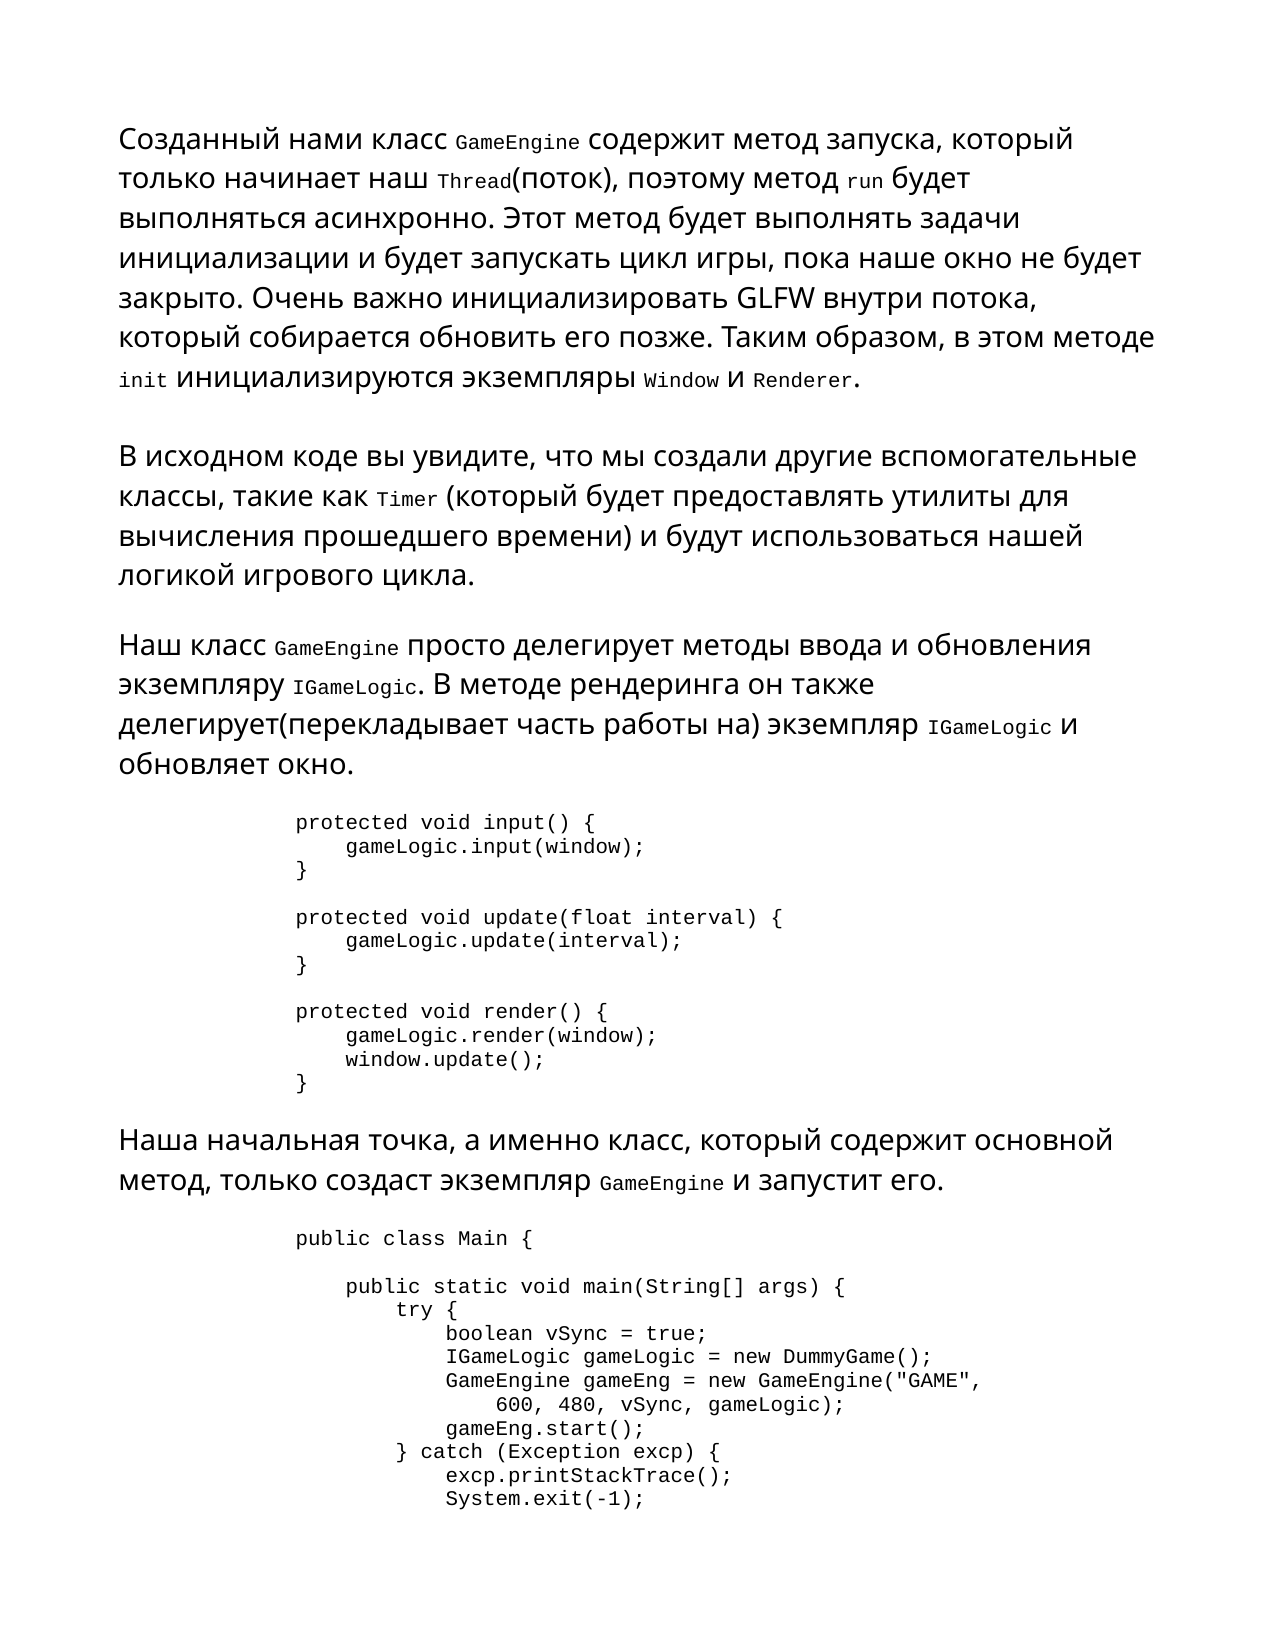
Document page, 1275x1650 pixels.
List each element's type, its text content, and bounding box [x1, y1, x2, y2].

text gameLogic.update(interval); [295, 930, 1157, 954]
text try { [295, 1299, 1157, 1323]
text public static void main(String[] args) { [295, 1276, 1157, 1299]
text GameEngine gameEng = new GameEngine("GAME", [295, 1370, 1157, 1394]
text } catch (Exception excp) { [295, 1441, 1157, 1465]
text Наша начальная точка, а именно класс, который содержит основной метод, только создаст экземпляр GameEngine и запустит его. [118, 1119, 1157, 1199]
text 600, 480, vSync, gameLogic); [295, 1394, 1157, 1417]
text Наш класс GameEngine просто делегирует методы ввода и обновления экземпляру IGameLogic. В методе рендеринга он также делегирует(перекладывает часть работы на) экземпляр IGameLogic и обновляет окно. [118, 624, 1157, 783]
text protected void input() { [295, 812, 1157, 836]
text } [295, 1072, 1157, 1096]
text gameEng.start(); [295, 1417, 1157, 1441]
text public class Main { [295, 1228, 1157, 1252]
text System.exit(-1); [295, 1488, 1157, 1512]
text } [295, 859, 1157, 883]
text boolean vSync = true; [295, 1323, 1157, 1347]
text protected void render() { [295, 1001, 1157, 1025]
text gameLogic.render(window); [295, 1025, 1157, 1048]
text } [295, 954, 1157, 978]
text Созданный нами класс GameEngine содержит метод запуска, который только начинает наш Thread(поток), поэтому метод run будет выполняться асинхронно. Этот метод будет выполнять задачи инициализации и будет запускать цикл игры, пока наше окно не будет закрыто. Очень важно инициализировать GLFW внутри потока, который собирается обновить его позже. Таким образом, в этом методе init инициализируются экземпляры Window и Renderer. В исходном коде вы увидите, что мы создали другие вспомогательные классы, такие как Timer (который будет предоставлять утилиты для вычисления прошедшего времени) и будут использоваться нашей логикой игрового цикла. [118, 118, 1157, 594]
text IGameLogic gameLogic = new DummyGame(); [295, 1347, 1157, 1370]
text protected void update(float interval) { [295, 907, 1157, 930]
text gameLogic.input(window); [295, 836, 1157, 859]
text window.update(); [295, 1048, 1157, 1072]
text excp.printStackTrace(); [295, 1465, 1157, 1488]
